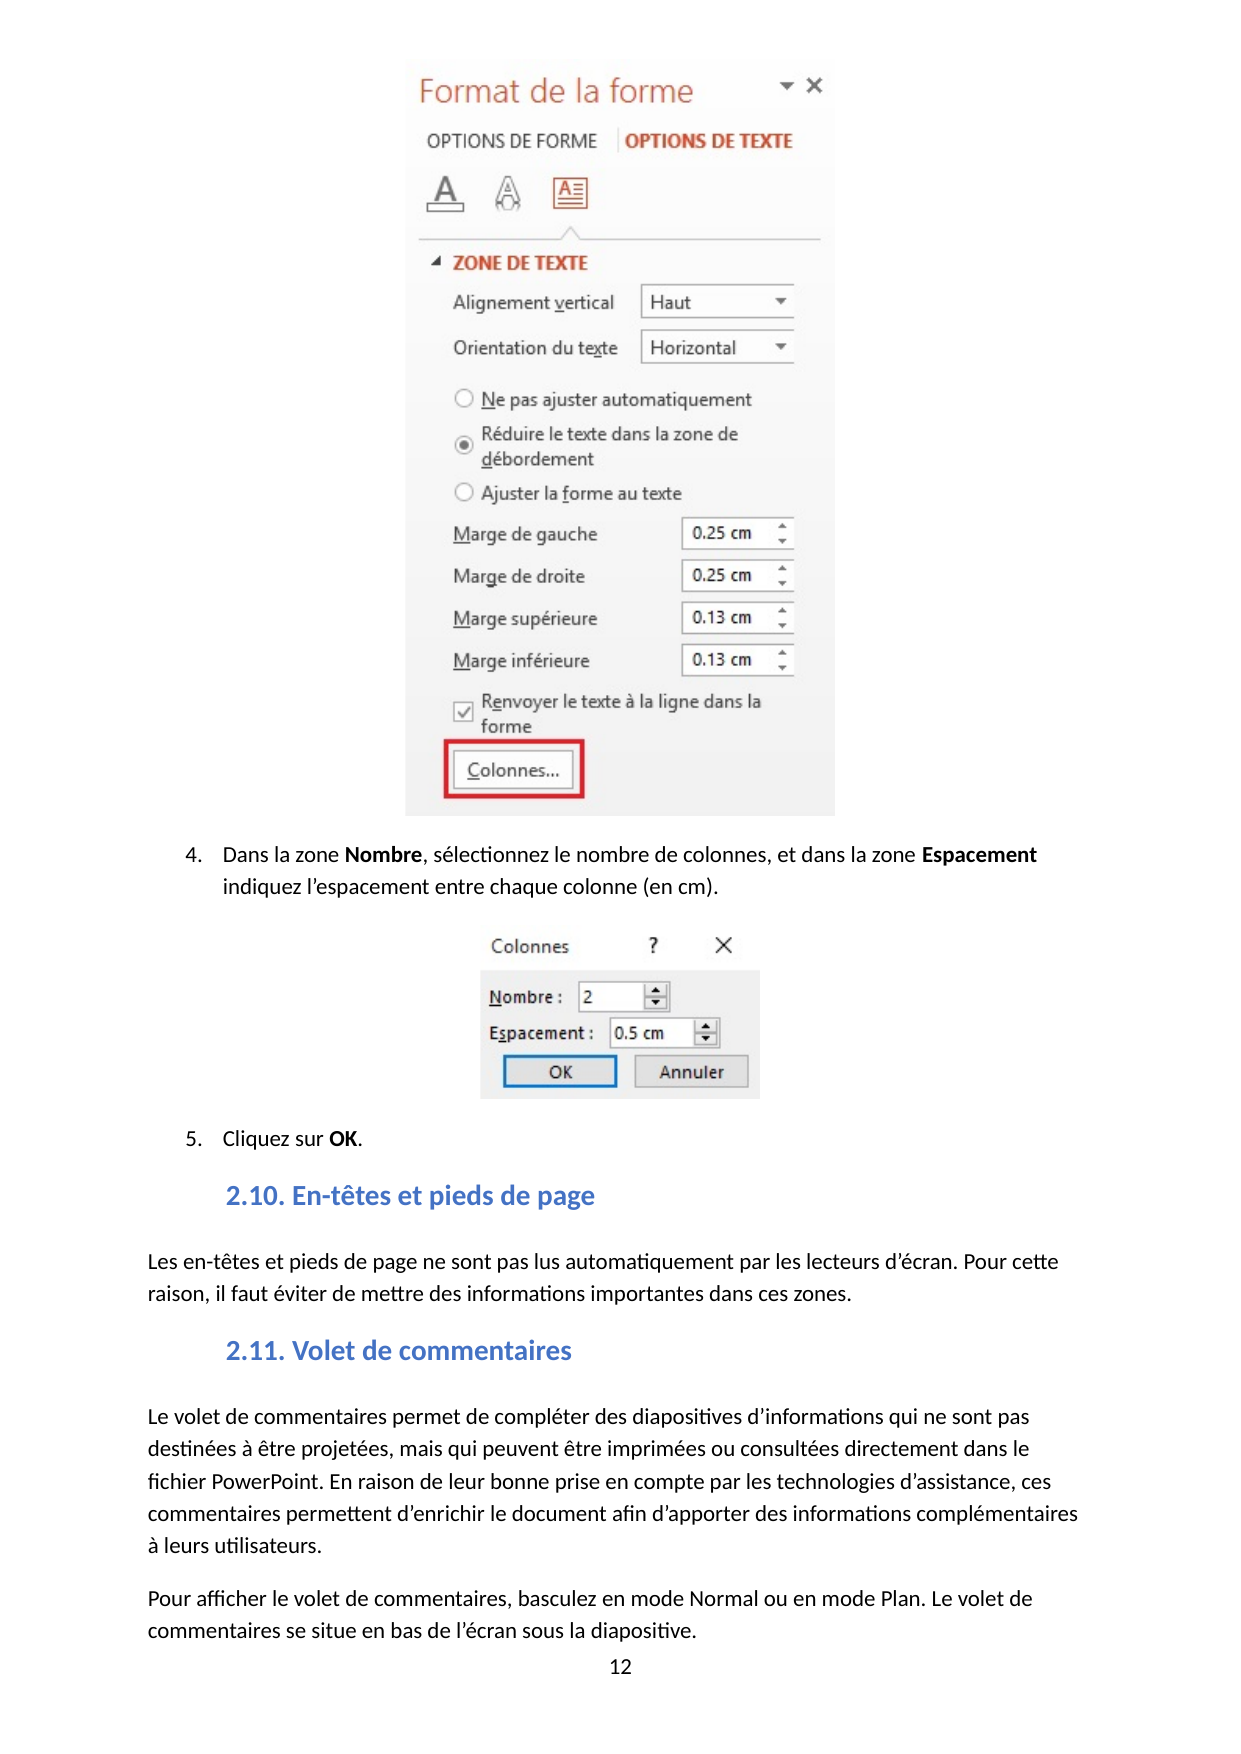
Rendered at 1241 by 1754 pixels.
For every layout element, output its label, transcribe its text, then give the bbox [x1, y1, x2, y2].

subtitle 2.11. Volet de commentaires [226, 1332, 1093, 1368]
subtitle 2.10. En-têtes et pieds de page [226, 1177, 1093, 1213]
list Cliquez sur OK. [185, 1124, 1093, 1152]
text Les en-têtes et pieds de page ne sont pas lus automatiquement par les lecteurs d’écran. Pour cette raison, il faut éviter de mettre des informations importantes dans ces zones. [148, 1247, 1093, 1307]
text Le volet de commentaires permet de compléter des diapositives d’informations qui ne sont pas destinées à être projetées, mais qui peuvent être imprimées ou consultées directement dans le fichier PowerPoint. En raison de leur bonne prise en compte par les technologies d’assistance, ces commentaires permettent d’enrichir le document afin d’apporter des informations complémentaires à leurs utilisateurs. [148, 1402, 1093, 1559]
picture [480, 925, 760, 1099]
list Dans la zone Nombre, sélectionnez le nombre de colonnes, et dans la zone Espacement indiquez l’espacement entre chaque colonne (en cm). [185, 840, 1093, 901]
text Pour afficher le volet de commentaires, basculez en mode Normal ou en mode Plan. Le volet de commentaires se situe en bas de l’écran sous la diapositive. [148, 1584, 1093, 1644]
picture [405, 59, 835, 816]
